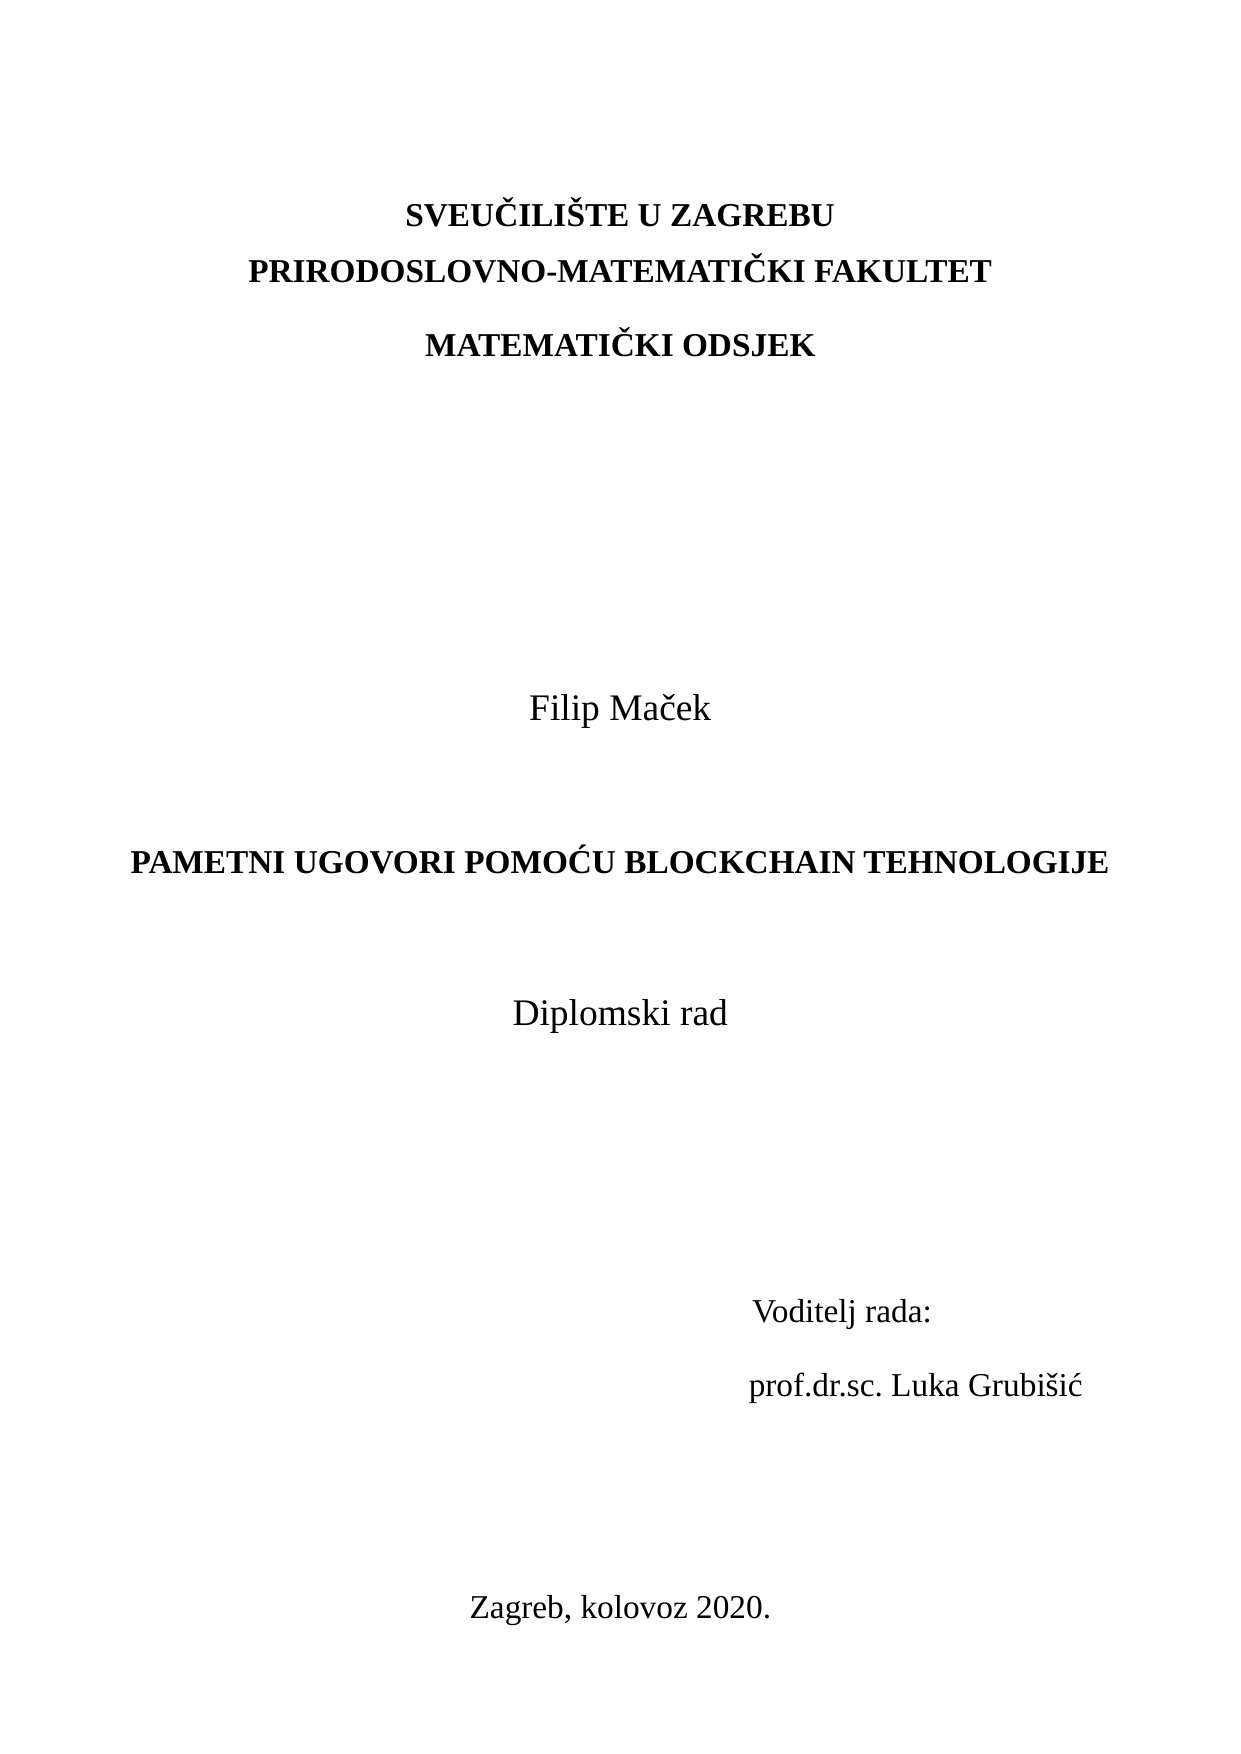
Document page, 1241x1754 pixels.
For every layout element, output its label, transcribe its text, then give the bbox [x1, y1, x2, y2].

text prof.dr.sc. Luka Grubišić [118, 1365, 1122, 1403]
text Zagreb, kolovoz 2020. [118, 1587, 1122, 1625]
text PAMETNI UGOVORI POMOĆU BLOCKCHAIN TEHNOLOGIJE [118, 843, 1122, 881]
text Voditelj rada: [118, 1291, 1122, 1329]
text Diplomski rad [118, 991, 1122, 1034]
text Filip Maček [118, 685, 1122, 728]
text MATEMATIČKI ODSJEK [118, 325, 1122, 363]
text SVEUČILIŠTE U ZAGREBU [118, 195, 1122, 233]
text PRIRODOSLOVNO-MATEMATIČKI FAKULTET [118, 251, 1122, 289]
